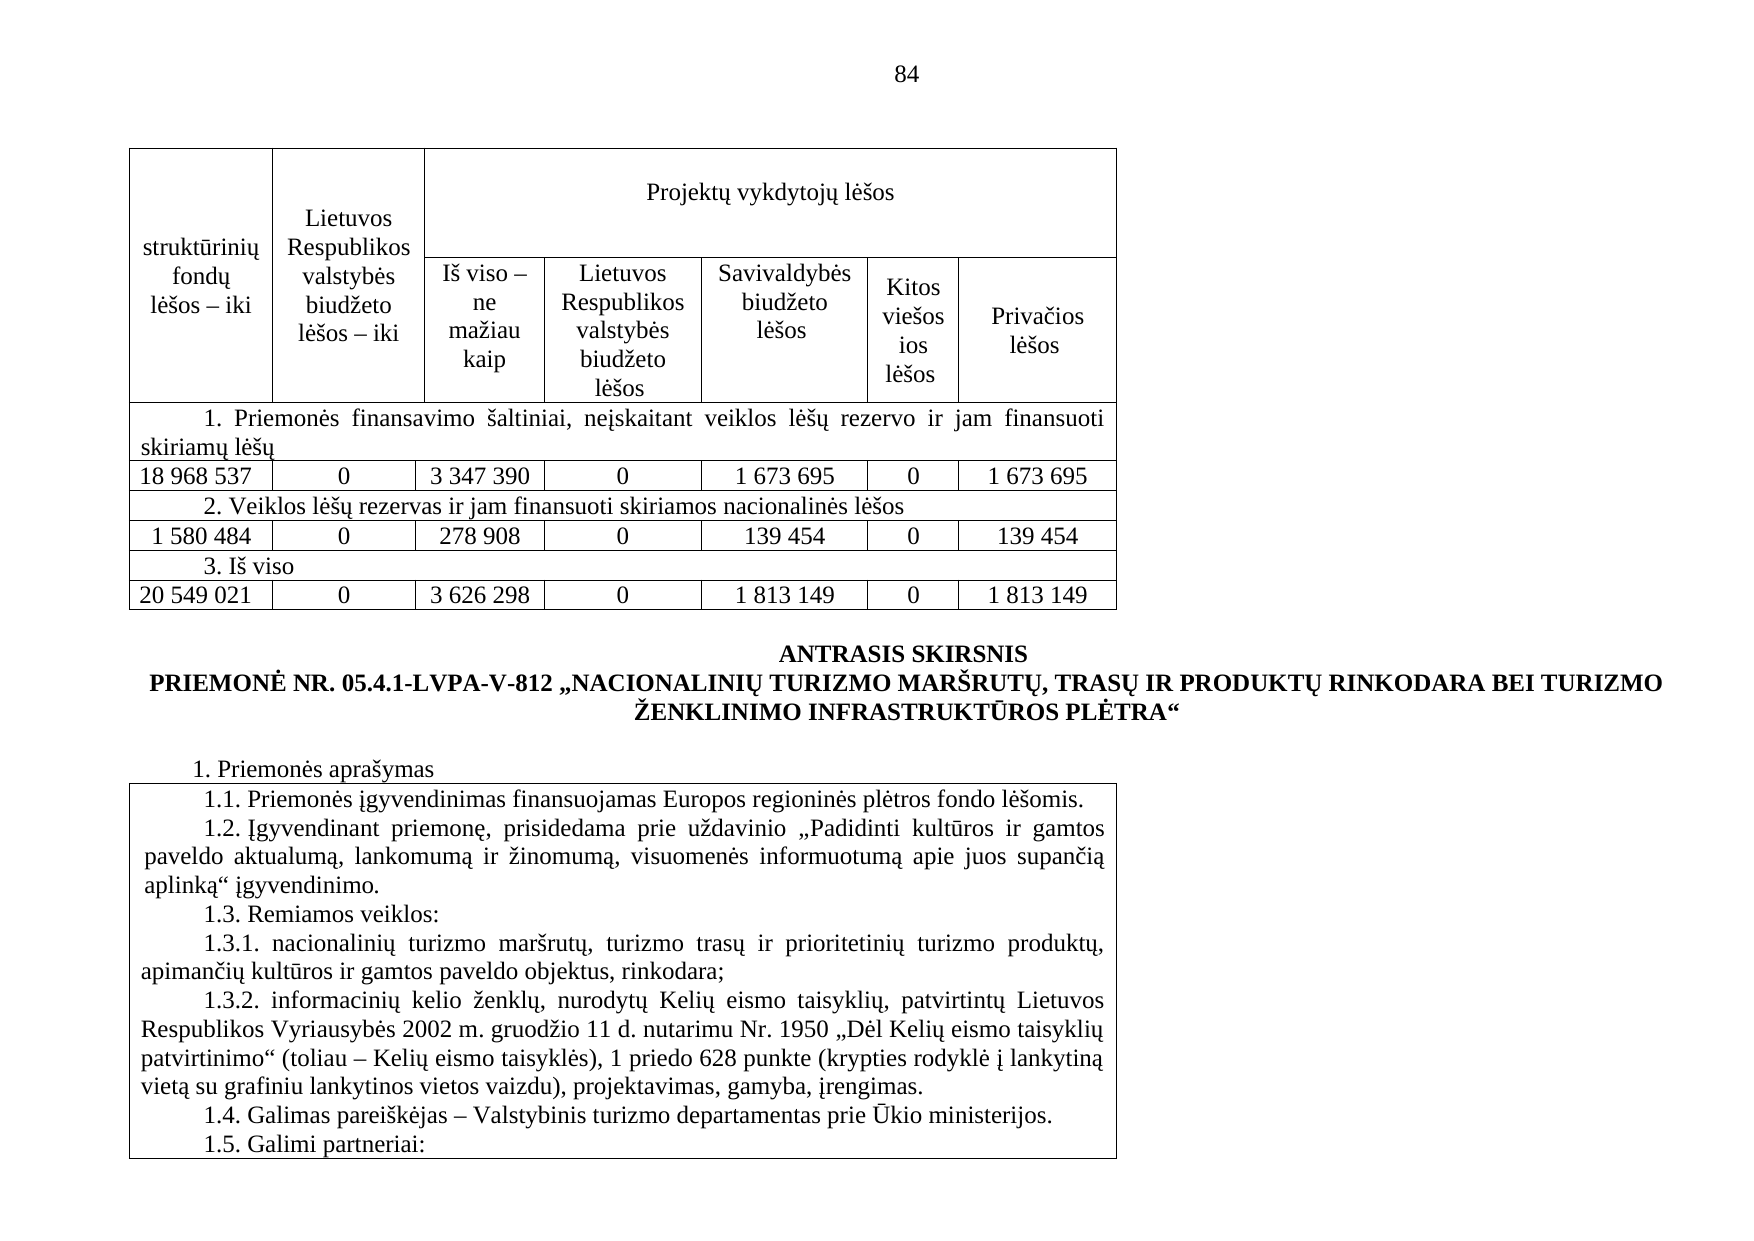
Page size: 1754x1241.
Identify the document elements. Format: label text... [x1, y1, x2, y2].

table_cell 2. Veiklos lėšų rezervas ir jam finansuoti skiriamos nacionalinės lėšos [130, 491, 1116, 520]
table_cell 1 813 149 [959, 581, 1116, 609]
text 1. Priemonės aprašymas [185, 754, 1695, 783]
text ANTRASIS SKIRSNIS [118, 639, 1695, 668]
table_cell 0 [545, 521, 701, 550]
table_cell 1 673 695 [959, 461, 1116, 490]
table_header 1.1. Priemonės įgyvendinimas finansuojamas Europos regioninės plėtros fondo lėšomis. [130, 784, 1116, 813]
table_cell 3 347 390 [416, 461, 544, 490]
text PRIEMONĖ NR. 05.4.1-LVPA-V-812 „NACIONALINIŲ TURIZMO MARŠRUTŲ, TRASŲ IR PRODUKTŲ RINKODARA BEI TURIZMO ŽENKLINIMO INFRASTRUKTŪROS PLĖTRA“ [118, 668, 1695, 725]
table_cell Savivaldybės biudžeto lėšos [702, 258, 867, 402]
table_cell 1.2. Įgyvendinant priemonę, prisidedama prie uždavinio „Padidinti kultūros ir gamtos paveldo aktualumą, lankomumą ir žinomumą, visuomenės informuotumą apie juos supančią aplinką“ įgyvendinimo. [130, 813, 1116, 899]
table_cell 20 549 021 [130, 581, 272, 609]
table_cell 3 626 298 [416, 581, 544, 609]
table_cell 0 [868, 461, 958, 490]
table_cell 0 [273, 521, 415, 550]
table_cell 139 454 [702, 521, 867, 550]
table_cell Projektų vykdytojų lėšos [425, 149, 1116, 257]
table_cell 0 [273, 461, 415, 490]
table_cell 0 [868, 521, 958, 550]
table_cell 1 673 695 [702, 461, 867, 490]
table_cell 0 [273, 581, 415, 609]
table_cell 18 968 537 [130, 461, 272, 490]
table_cell 0 [868, 581, 958, 609]
table_cell Kitos viešosios lėšos [868, 258, 958, 402]
table_cell 1. Priemonės finansavimo šaltiniai, neįskaitant veiklos lėšų rezervo ir jam finansuoti skiriamų lėšų [130, 403, 1116, 460]
table_cell Privačios lėšos [959, 258, 1116, 402]
table_cell 1 580 484 [130, 521, 272, 550]
table_cell Iš viso – ne mažiau kaip [425, 258, 544, 402]
table_cell struktūrinių fondų lėšos – iki [130, 149, 272, 402]
table_cell 1 813 149 [702, 581, 867, 609]
table_cell 139 454 [959, 521, 1116, 550]
table_cell 0 [545, 461, 701, 490]
table_cell 0 [545, 581, 701, 609]
table_cell 1.4. Galimas pareiškėjas – Valstybinis turizmo departamentas prie Ūkio ministerijos. 1.5. Galimi partneriai: [130, 1100, 1116, 1158]
table_cell Lietuvos Respublikos valstybės biudžeto lėšos – iki [273, 149, 424, 402]
table_cell Lietuvos Respublikos valstybės biudžeto lėšos [545, 258, 701, 402]
table_cell 278 908 [416, 521, 544, 550]
table_cell 1.3. Remiamos veiklos: 1.3.1. nacionalinių turizmo maršrutų, turizmo trasų ir prioritetinių turizmo produktų, apimančių kultūros ir gamtos paveldo objektus, rinkodara; 1.3.2. informacinių kelio ženklų, nurodytų Kelių eismo taisyklių, patvirtintų Lietuvos Respublikos Vyriausybės 2002 m. gruodžio 11 d. nutarimu Nr. 1950 „Dėl Kelių eismo taisyklių patvirtinimo“ (toliau – Kelių eismo taisyklės), 1 priedo 628 punkte (krypties rodyklė į lankytiną vietą su grafiniu lankytinos vietos vaizdu), projektavimas, gamyba, įrengimas. [130, 899, 1116, 1100]
table_cell 3. Iš viso [130, 551, 1116, 579]
